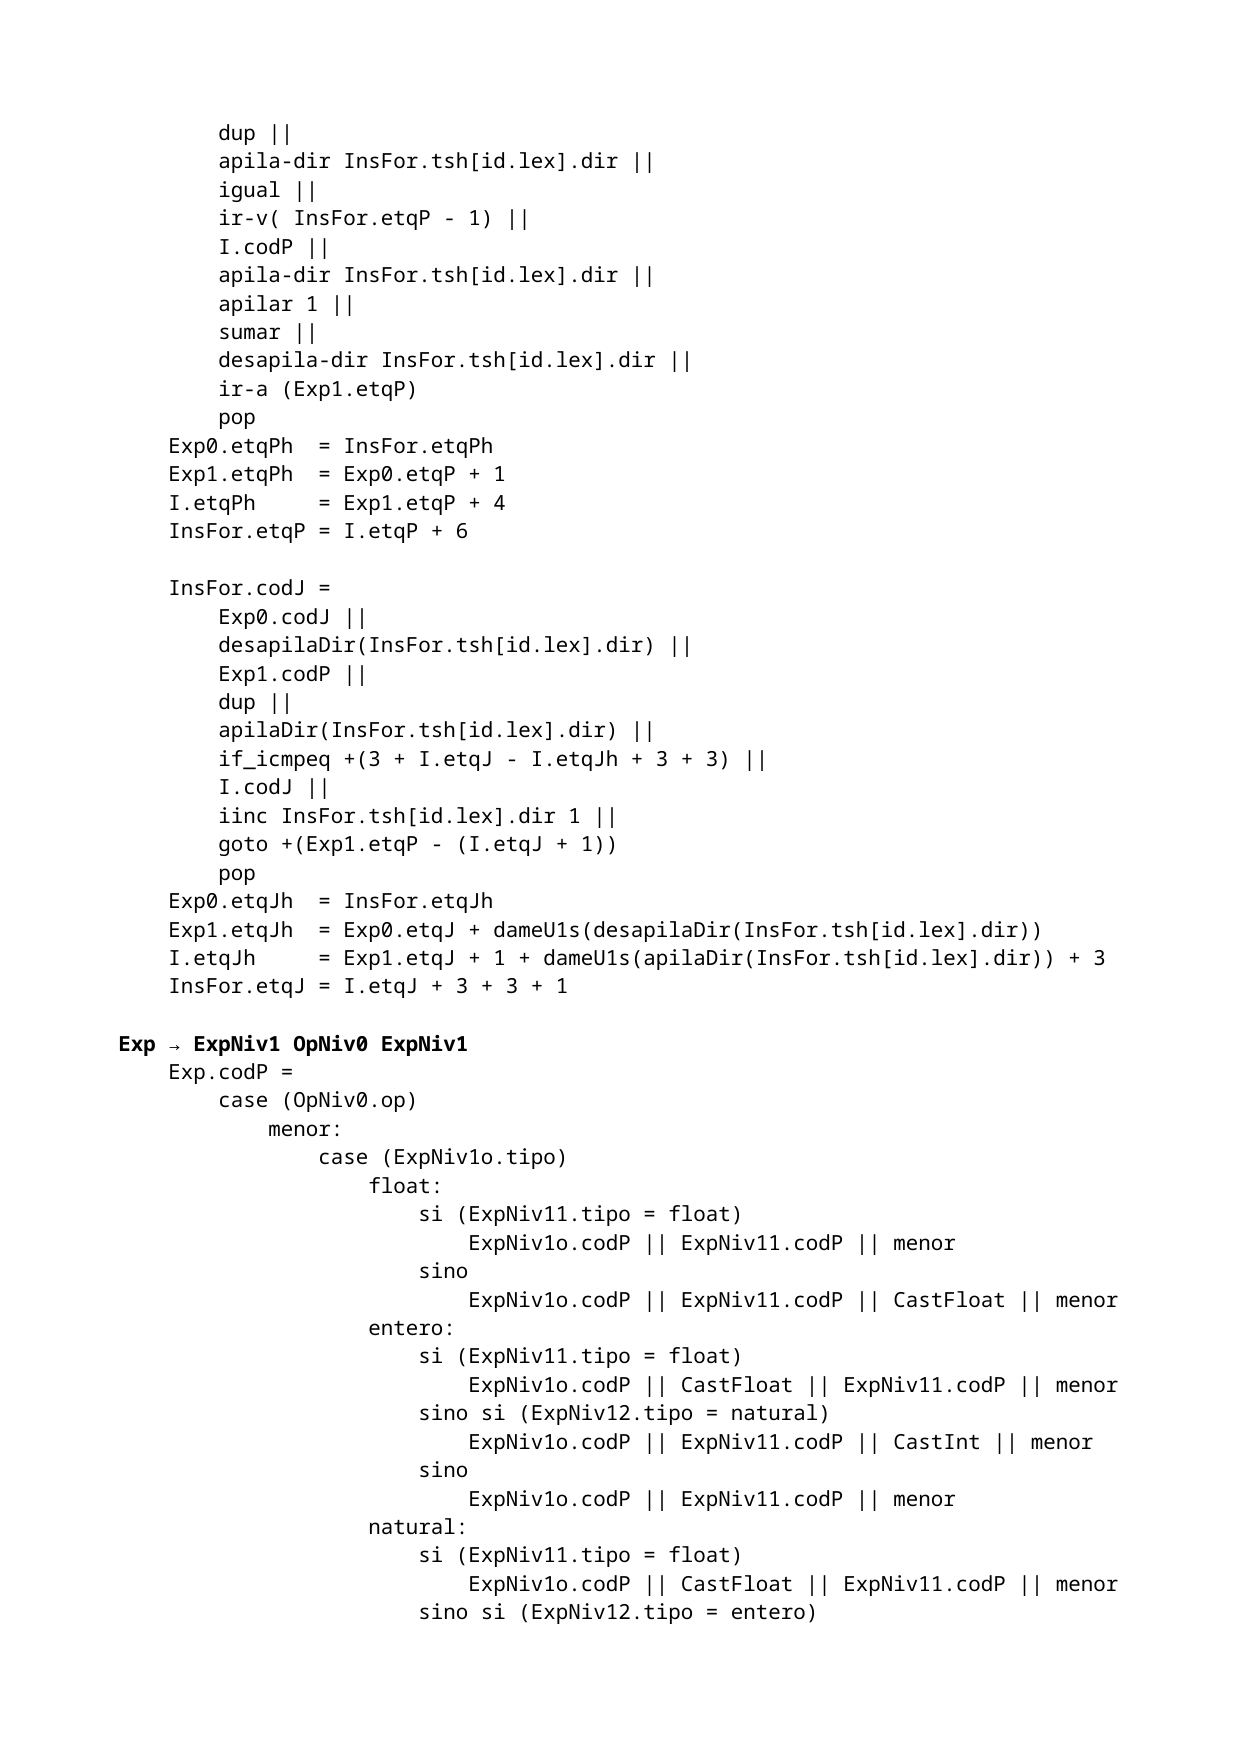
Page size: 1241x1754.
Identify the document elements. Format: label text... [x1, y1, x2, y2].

text iinc InsFor.tsh[id.lex].dir 1 || [118, 801, 1122, 829]
text desapilaDir(InsFor.tsh[id.lex].dir) || [118, 630, 1122, 659]
text ExpNiv1o.codP || CastFloat || ExpNiv11.codP || menor [118, 1370, 1122, 1398]
text Exp0.etqJh = InsFor.etqJh [118, 886, 1122, 915]
text if_icmpeq +(3 + I.etqJ - I.etqJh + 3 + 3) || [118, 744, 1122, 772]
text dup || [118, 687, 1122, 716]
text ExpNiv1o.codP || ExpNiv11.codP || CastFloat || menor [118, 1285, 1122, 1313]
text goto +(Exp1.etqP - (I.etqJ + 1)) [118, 829, 1122, 858]
text igual || [118, 175, 1122, 203]
text sino [118, 1455, 1122, 1484]
text natural: [118, 1512, 1122, 1541]
text Exp0.etqPh = InsFor.etqPh [118, 431, 1122, 459]
text pop [118, 858, 1122, 886]
text I.codP || [118, 232, 1122, 260]
text I.etqJh = Exp1.etqJ + 1 + dameU1s(apilaDir(InsFor.tsh[id.lex].dir)) + 3 [118, 943, 1122, 972]
text Exp0.codJ || [118, 602, 1122, 630]
text entero: [118, 1313, 1122, 1342]
text Exp1.etqPh = Exp0.etqP + 1 [118, 459, 1122, 488]
text menor: [118, 1114, 1122, 1142]
text ir-v( InsFor.etqP - 1) || [118, 203, 1122, 232]
text sino si (ExpNiv12.tipo = natural) [118, 1398, 1122, 1427]
text si (ExpNiv11.tipo = float) [118, 1541, 1122, 1569]
text sino si (ExpNiv12.tipo = entero) [118, 1597, 1122, 1626]
text case (OpNiv0.op) [118, 1086, 1122, 1114]
text apila-dir InsFor.tsh[id.lex].dir || [118, 260, 1122, 289]
text float: [118, 1171, 1122, 1199]
text case (ExpNiv1o.tipo) [118, 1142, 1122, 1171]
text apilar 1 || [118, 289, 1122, 317]
text ExpNiv1o.codP || CastFloat || ExpNiv11.codP || menor [118, 1569, 1122, 1597]
text ir-a (Exp1.etqP) [118, 374, 1122, 402]
text apila-dir InsFor.tsh[id.lex].dir || [118, 147, 1122, 175]
text ExpNiv1o.codP || ExpNiv11.codP || menor [118, 1484, 1122, 1512]
text apilaDir(InsFor.tsh[id.lex].dir) || [118, 716, 1122, 744]
text Exp1.codP || [118, 659, 1122, 687]
text Exp1.etqJh = Exp0.etqJ + dameU1s(desapilaDir(InsFor.tsh[id.lex].dir)) [118, 915, 1122, 943]
text Exp → ExpNiv1 OpNiv0 ExpNiv1 [118, 1029, 1122, 1057]
text si (ExpNiv11.tipo = float) [118, 1342, 1122, 1370]
text dup || [118, 118, 1122, 147]
text pop [118, 402, 1122, 431]
text desapila-dir InsFor.tsh[id.lex].dir || [118, 346, 1122, 374]
text sumar || [118, 317, 1122, 346]
text I.etqPh = Exp1.etqP + 4 [118, 488, 1122, 516]
text I.codJ || [118, 772, 1122, 801]
text Exp.codP = [118, 1057, 1122, 1086]
text si (ExpNiv11.tipo = float) [118, 1199, 1122, 1228]
text ExpNiv1o.codP || ExpNiv11.codP || CastInt || menor [118, 1427, 1122, 1455]
text ExpNiv1o.codP || ExpNiv11.codP || menor [118, 1228, 1122, 1256]
text InsFor.codJ = [118, 573, 1122, 602]
text sino [118, 1256, 1122, 1285]
text InsFor.etqJ = I.etqJ + 3 + 3 + 1 [118, 972, 1122, 1000]
text InsFor.etqP = I.etqP + 6 [118, 516, 1122, 545]
